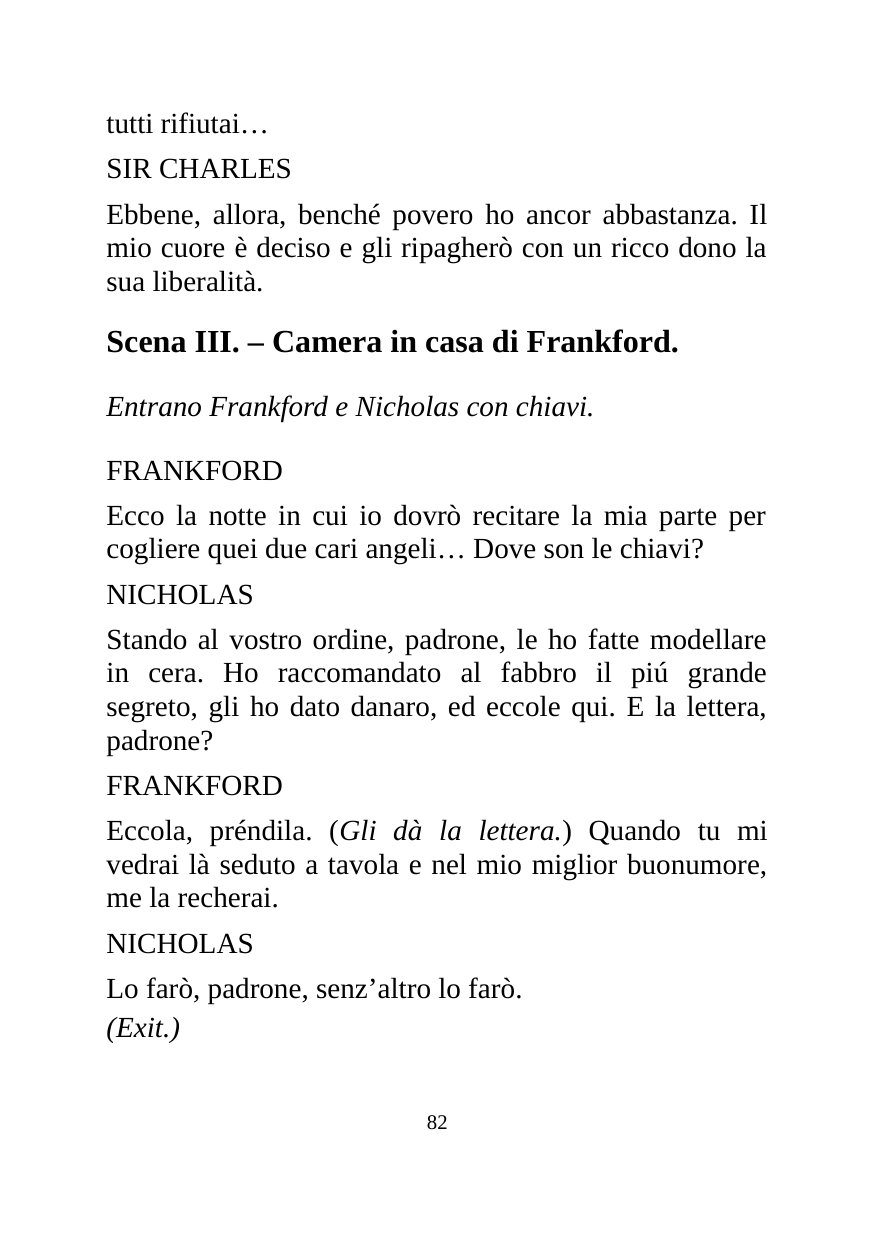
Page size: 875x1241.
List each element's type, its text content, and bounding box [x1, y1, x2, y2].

text Eccola, préndila. (Gli dà la lettera.) Quando tu mi vedrai là seduto a tavola e nel mio miglior buonumore, me la recherai. [106, 813, 768, 914]
text FRANKFORD [106, 768, 768, 802]
text SIR CHARLES [106, 152, 768, 185]
text FRANKFORD [106, 453, 768, 486]
text Entrano Frankford e Nicholas con chiavi. [106, 389, 768, 423]
text (Exit.) [106, 1011, 768, 1044]
text Lo farò, padrone, senz’altro lo farò. [106, 971, 768, 1004]
text tutti rifiutai… [106, 106, 768, 140]
text NICHOLAS [106, 577, 768, 610]
text NICHOLAS [106, 926, 768, 959]
text Ebbene, allora, benché povero ho ancor abbastanza. Il mio cuore è deciso e gli ripagherò con un ricco dono la sua liberalità. [106, 197, 768, 297]
subtitle Scena III. – Camera in casa di Frankford. [106, 322, 768, 359]
text Ecco la notte in cui io dovrò recitare la mia parte per cogliere quei due cari angeli… Dove son le chiavi? [106, 498, 768, 565]
text Stando al vostro ordine, padrone, le ho fatte modellare in cera. Ho raccomandato al fabbro il piú grande segreto, gli ho dato danaro, ed eccole qui. E la lettera, padrone? [106, 622, 768, 756]
